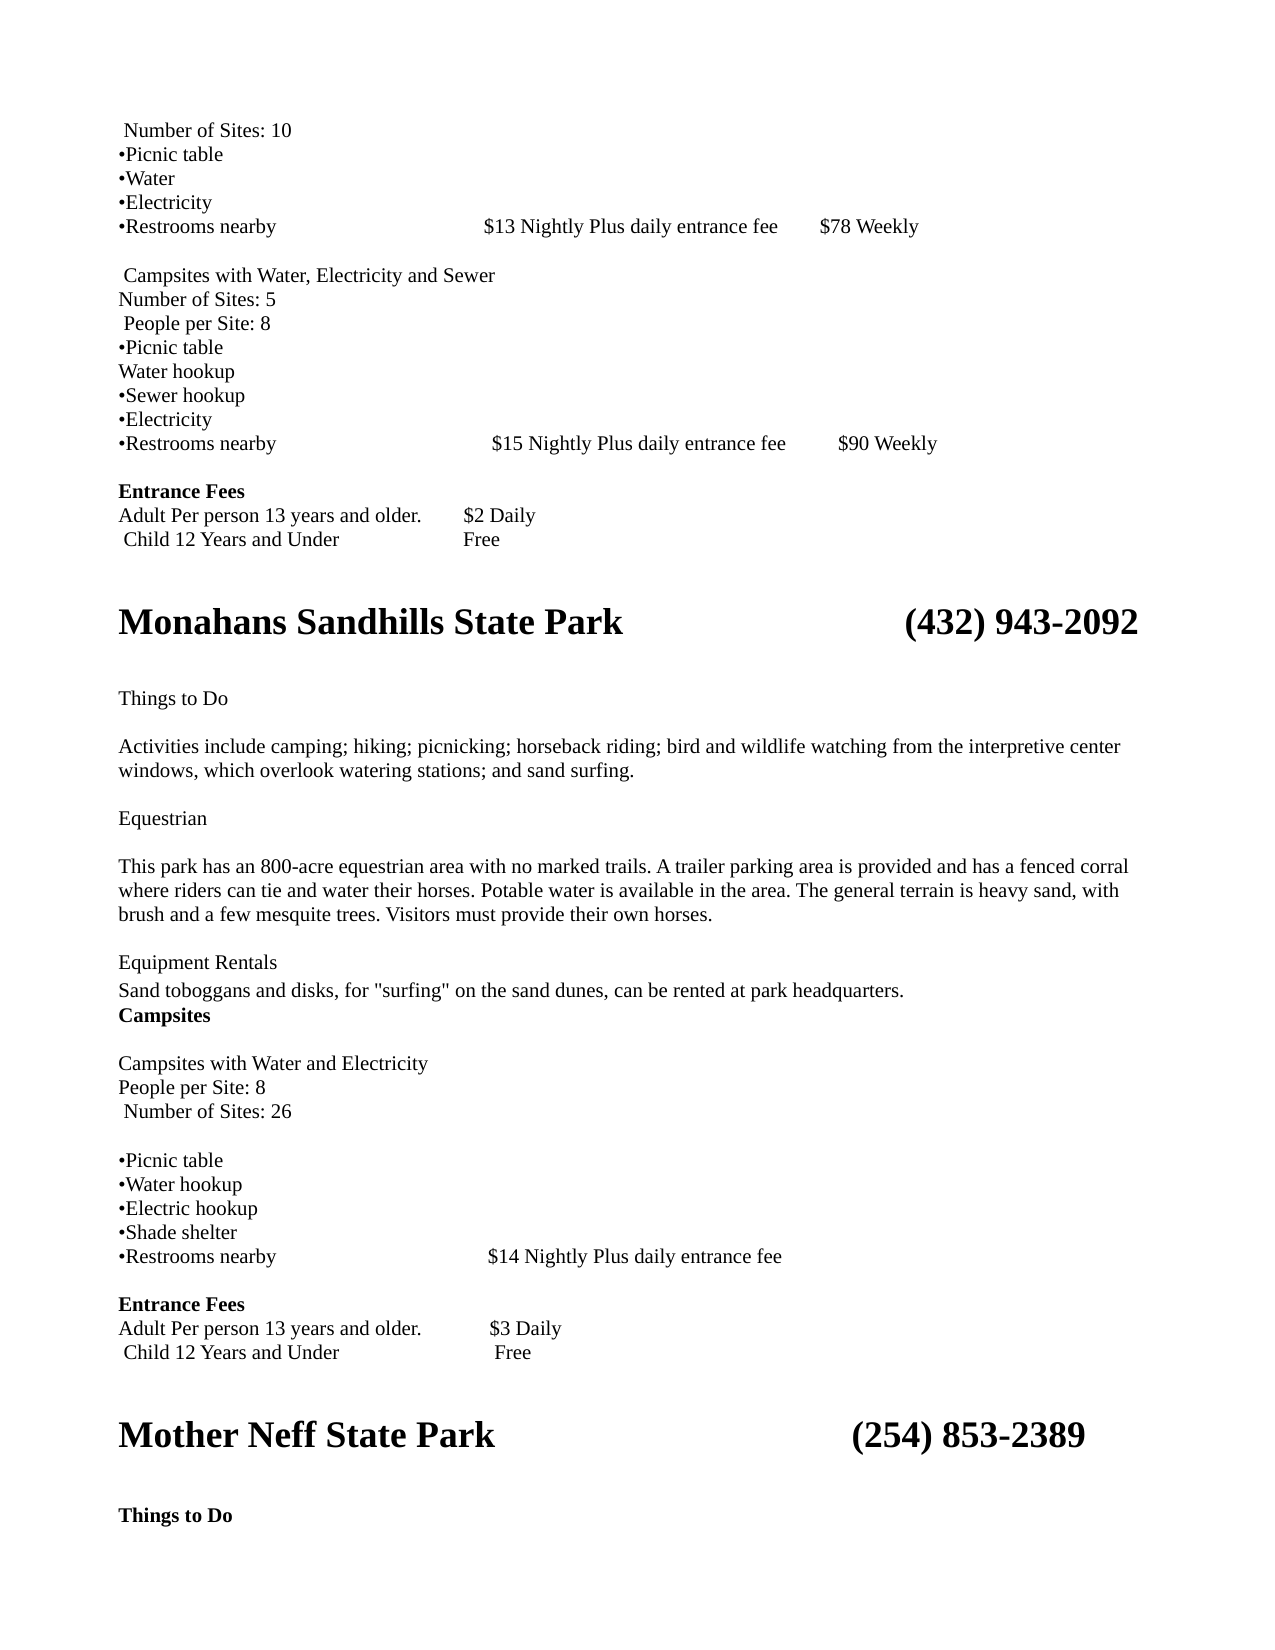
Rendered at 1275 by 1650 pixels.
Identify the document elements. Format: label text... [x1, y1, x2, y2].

text •Sewer hookup [118, 383, 1157, 407]
text Activities include camping; hiking; picnicking; horseback riding; bird and wildlife watching from the interpretive center windows, which overlook watering stations; and sand surfing. [118, 734, 1157, 782]
text •Picnic table [118, 142, 1157, 166]
text •Restrooms nearby $14 Nightly Plus daily entrance fee [118, 1244, 1157, 1268]
text •Restrooms nearby $15 Nightly Plus daily entrance fee $90 Weekly [118, 431, 1157, 455]
text Child 12 Years and Under Free [118, 1340, 1157, 1364]
text Equestrian [118, 806, 1157, 830]
text Things to Do [118, 686, 1157, 710]
text Campsites with Water and Electricity [118, 1051, 1157, 1075]
text Number of Sites: 26 [118, 1099, 1157, 1123]
text Entrance Fees [118, 1292, 1157, 1316]
text •Water [118, 166, 1157, 190]
text •Restrooms nearby $13 Nightly Plus daily entrance fee $78 Weekly [118, 214, 1157, 238]
text Mother Neff State Park (254) 853-2389 [118, 1412, 1157, 1455]
text Adult Per person 13 years and older. $3 Daily [118, 1316, 1157, 1340]
text Number of Sites: 10 [118, 118, 1157, 142]
text Campsites [118, 1003, 1157, 1027]
text Child 12 Years and Under Free [118, 527, 1157, 551]
text •Picnic table [118, 335, 1157, 359]
text Sand toboggans and disks, for "surfing" on the sand dunes, can be rented at park headquarters. [118, 974, 1157, 1003]
text •Electricity [118, 407, 1157, 431]
text Things to Do [118, 1503, 1157, 1527]
text •Shade shelter [118, 1220, 1157, 1244]
text Campsites with Water, Electricity and Sewer [118, 262, 1157, 287]
text •Electricity [118, 190, 1157, 214]
text Number of Sites: 5 [118, 287, 1157, 311]
text Equipment Rentals [118, 950, 1157, 974]
text •Water hookup [118, 1172, 1157, 1196]
text •Picnic table [118, 1147, 1157, 1172]
text People per Site: 8 [118, 311, 1157, 335]
text People per Site: 8 [118, 1075, 1157, 1099]
text Adult Per person 13 years and older. $2 Daily [118, 503, 1157, 527]
text Water hookup [118, 359, 1157, 383]
text This park has an 800-acre equestrian area with no marked trails. A trailer parking area is provided and has a fenced corral where riders can tie and water their horses. Potable water is available in the area. The general terrain is heavy sand, with brush and a few mesquite trees. Visitors must provide their own horses. [118, 854, 1157, 926]
text •Electric hookup [118, 1196, 1157, 1220]
text Entrance Fees [118, 479, 1157, 503]
text Monahans Sandhills State Park (432) 943-2092 [118, 599, 1157, 642]
